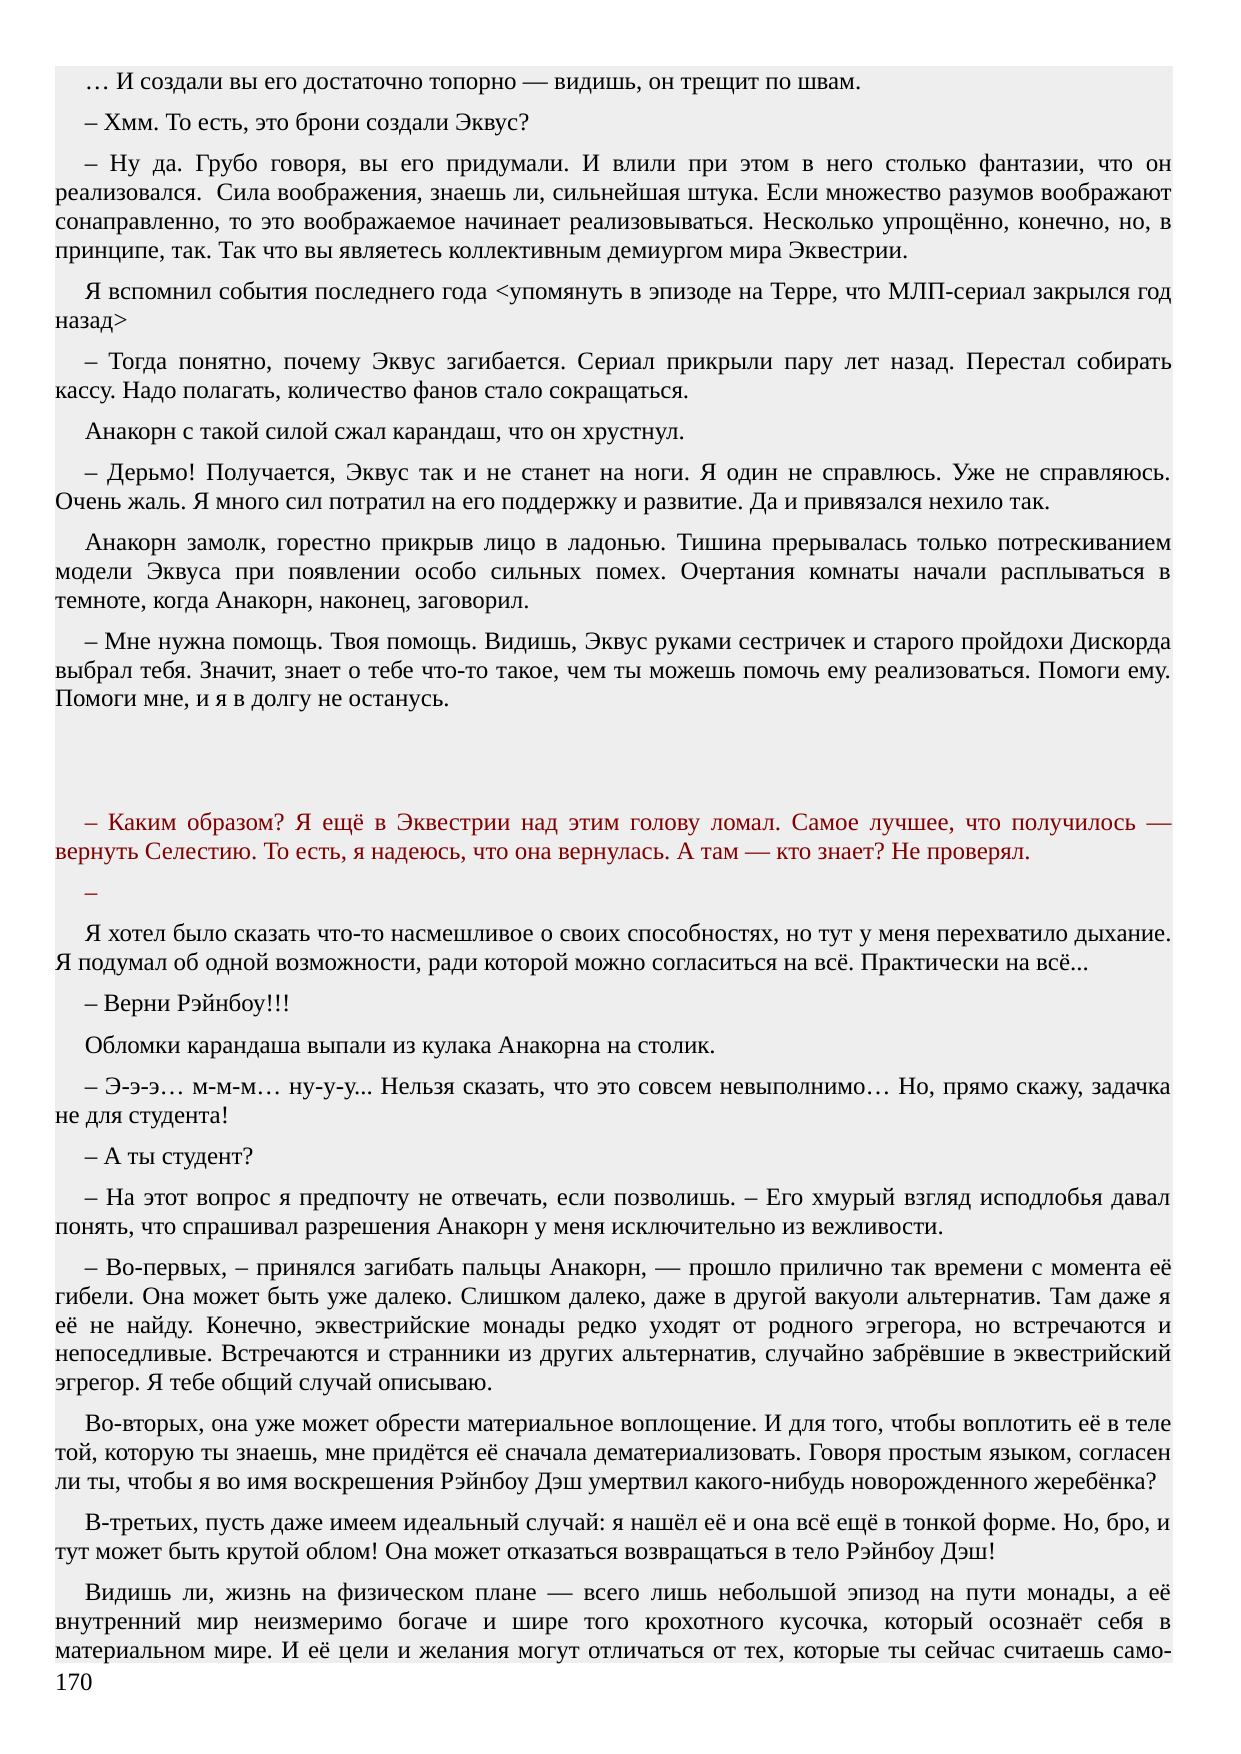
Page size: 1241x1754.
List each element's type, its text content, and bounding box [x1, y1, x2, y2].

text В-третьих, пусть даже имеем идеальный случай: я нашёл её и она всё ещё в тонкой форме. Но, бро, и тут может быть крутой облом! Она может отказаться возвращаться в тело Рэйнбоу Дэш! [55, 1507, 1173, 1565]
text – Э-э-э… м-м-м… ну-у-у... Нельзя сказать, что это совсем невыполнимо… Но, прямо скажу, задачка не для студента! [55, 1071, 1173, 1128]
text Анакорн с такой силой сжал карандаш, что он хрустнул. [55, 416, 1173, 445]
text Я вспомнил события последнего года <упомянуть в эпизоде на Терре, что МЛП-сериал закрылся год назад> [55, 276, 1173, 333]
text Обломки карандаша выпали из кулака Анакорна на столик. [55, 1030, 1173, 1058]
text … И создали вы его достаточно топорно — видишь, он трещит по швам. [55, 66, 1173, 95]
text – Ну да. Грубо говоря, вы его придумали. И влили при этом в него столько фантазии, что он реализовался. Сила воображения, знаешь ли, сильнейшая штука. Если множество разумов воображают сонаправленно, то это воображаемое начинает реализовываться. Несколько упрощённо, конечно, но, в принципе, так. Так что вы являетесь коллективным демиургом мира Эквестрии. [55, 148, 1173, 263]
text – Каким образом? Я ещё в Эквестрии над этим голову ломал. Самое лучшее, что получилось — вернуть Селестию. То есть, я надеюсь, что она вернулась. А там — кто знает? Не проверял. [55, 807, 1173, 865]
text – Мне нужна помощь. Твоя помощь. Видишь, Эквус руками сестричек и старого пройдохи Дискорда выбрал тебя. Значит, знает о тебе что-то такое, чем ты можешь помочь ему реализоваться. Помоги ему. Помоги мне, и я в долгу не останусь. [55, 626, 1173, 712]
text Я хотел было сказать что-то насмешливое о своих способностях, но тут у меня перехватило дыхание. Я подумал об одной возможности, ради которой можно согласиться на всё. Практически на всё... [55, 918, 1173, 976]
text – На этот вопрос я предпочту не отвечать, если позволишь. – Его хмурый взгляд исподлобья давал понять, что спрашивал разрешения Анакорн у меня исключительно из вежливости. [55, 1182, 1173, 1240]
text – Во-первых, – принялся загибать пальцы Анакорн, — прошло прилично так времени с момента её гибели. Она может быть уже далеко. Слишком далеко, даже в другой вакуоли альтернатив. Там даже я её не найду. Конечно, эквестрийские монады редко уходят от родного эгрегора, но встречаются и непоседливые. Встречаются и странники из других альтернатив, случайно забрёвшие в эквестрийский эгрегор. Я тебе общий случай описываю. [55, 1252, 1173, 1396]
text – [55, 877, 1173, 906]
text – А ты студент? [55, 1141, 1173, 1170]
text Видишь ли, жизнь на физическом плане — всего лишь небольшой эпизод на пути монады, а её внутренний мир неизмеримо богаче и шире того крохотного кусочка, который осознаёт себя в материальном мире. И её цели и желания могут отличаться от тех, которые ты сейчас считаешь само- [55, 1577, 1173, 1663]
text – Дерьмо! Получается, Эквус так и не станет на ноги. Я один не справлюсь. Уже не справляюсь. Очень жаль. Я много сил потратил на его поддержку и развитие. Да и привязался нехило так. [55, 457, 1173, 515]
text – Тогда понятно, почему Эквус загибается. Сериал прикрыли пару лет назад. Перестал собирать кассу. Надо полагать, количество фанов стало сокращаться. [55, 346, 1173, 403]
text – Хмм. То есть, это брони создали Эквус? [55, 107, 1173, 136]
text Во-вторых, она уже может обрести материальное воплощение. И для того, чтобы воплотить её в теле той, которую ты знаешь, мне придётся её сначала дематериализовать. Говоря простым языком, согласен ли ты, чтобы я во имя воскрешения Рэйнбоу Дэш умертвил какого-нибудь новорожденного жеребёнка? [55, 1408, 1173, 1495]
text Анакорн замолк, горестно прикрыв лицо в ладонью. Тишина прерывалась только потрескиванием модели Эквуса при появлении особо сильных помех. Очертания комнаты начали расплываться в темноте, когда Анакорн, наконец, заговорил. [55, 527, 1173, 613]
text – Верни Рэйнбоу!!! [55, 988, 1173, 1017]
